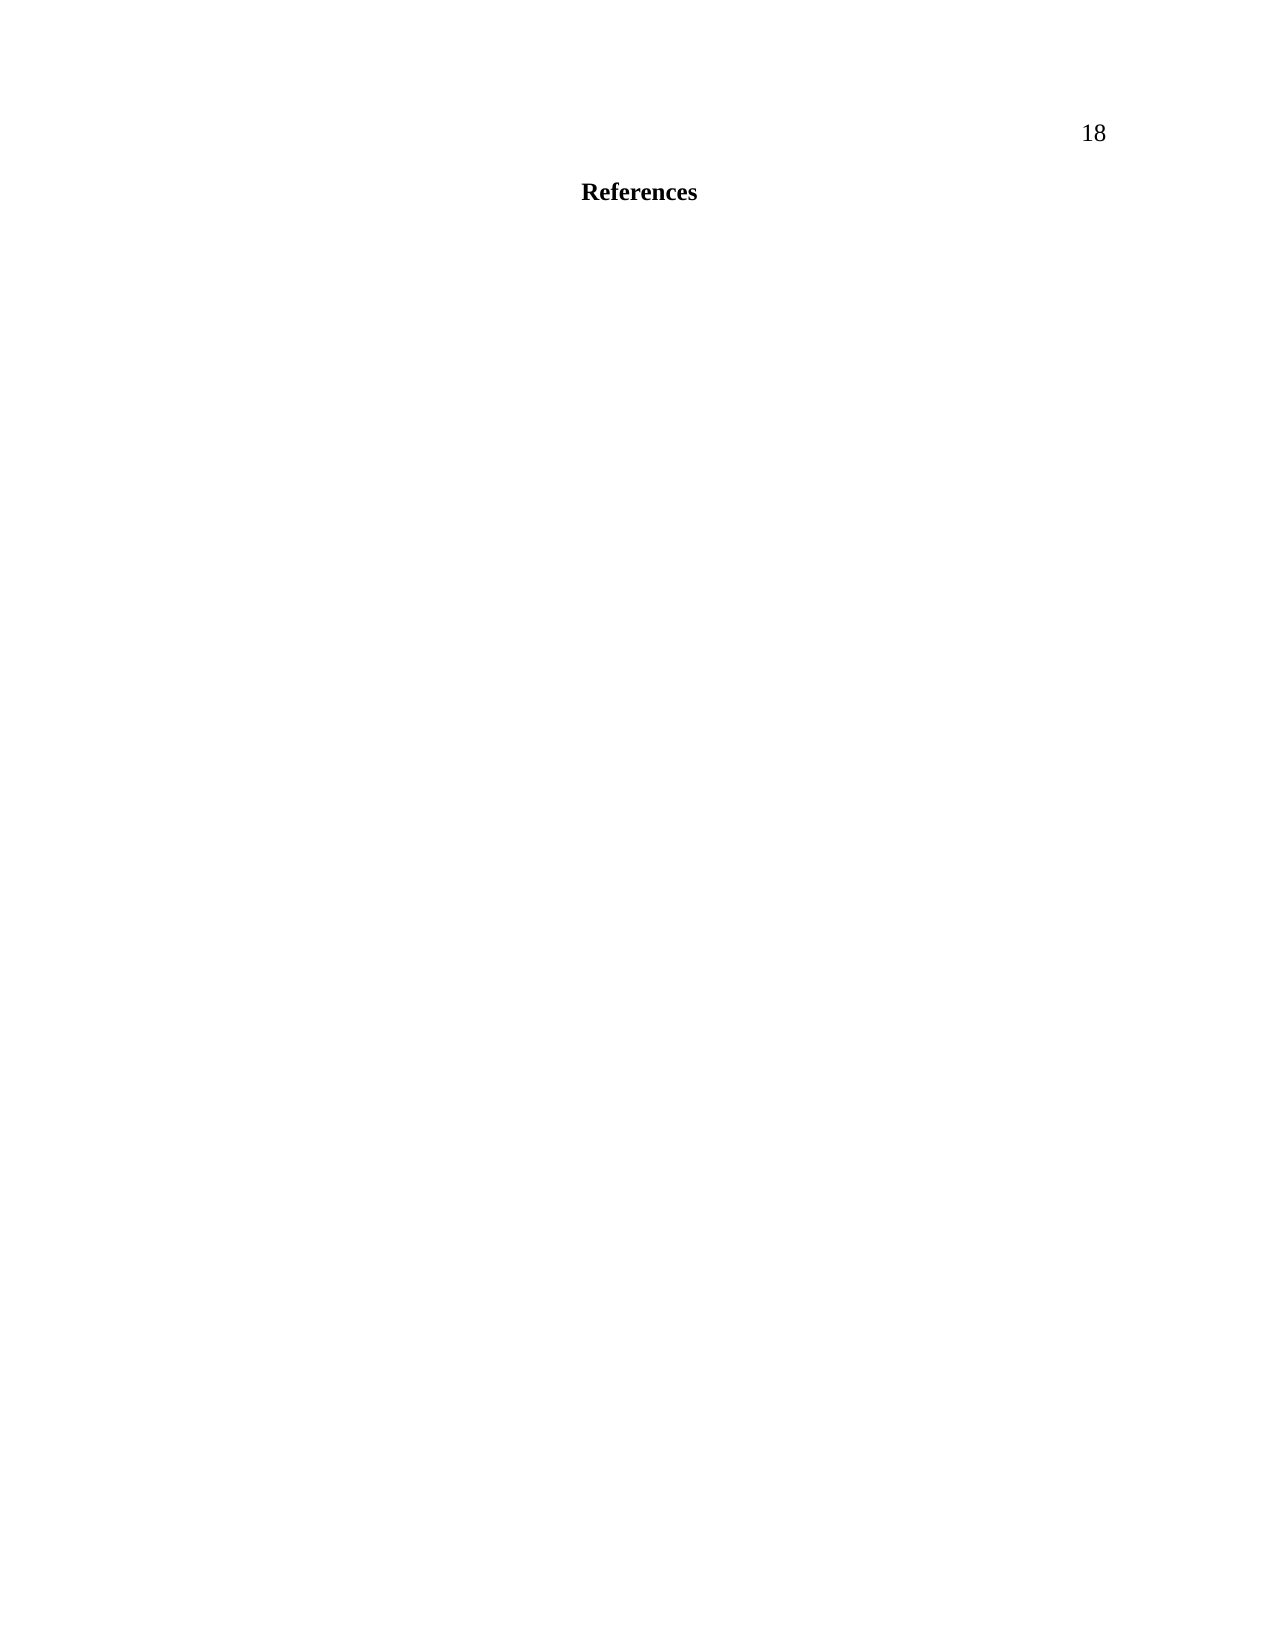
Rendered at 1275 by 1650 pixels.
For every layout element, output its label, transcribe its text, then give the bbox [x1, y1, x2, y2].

text References [121, 177, 1158, 206]
